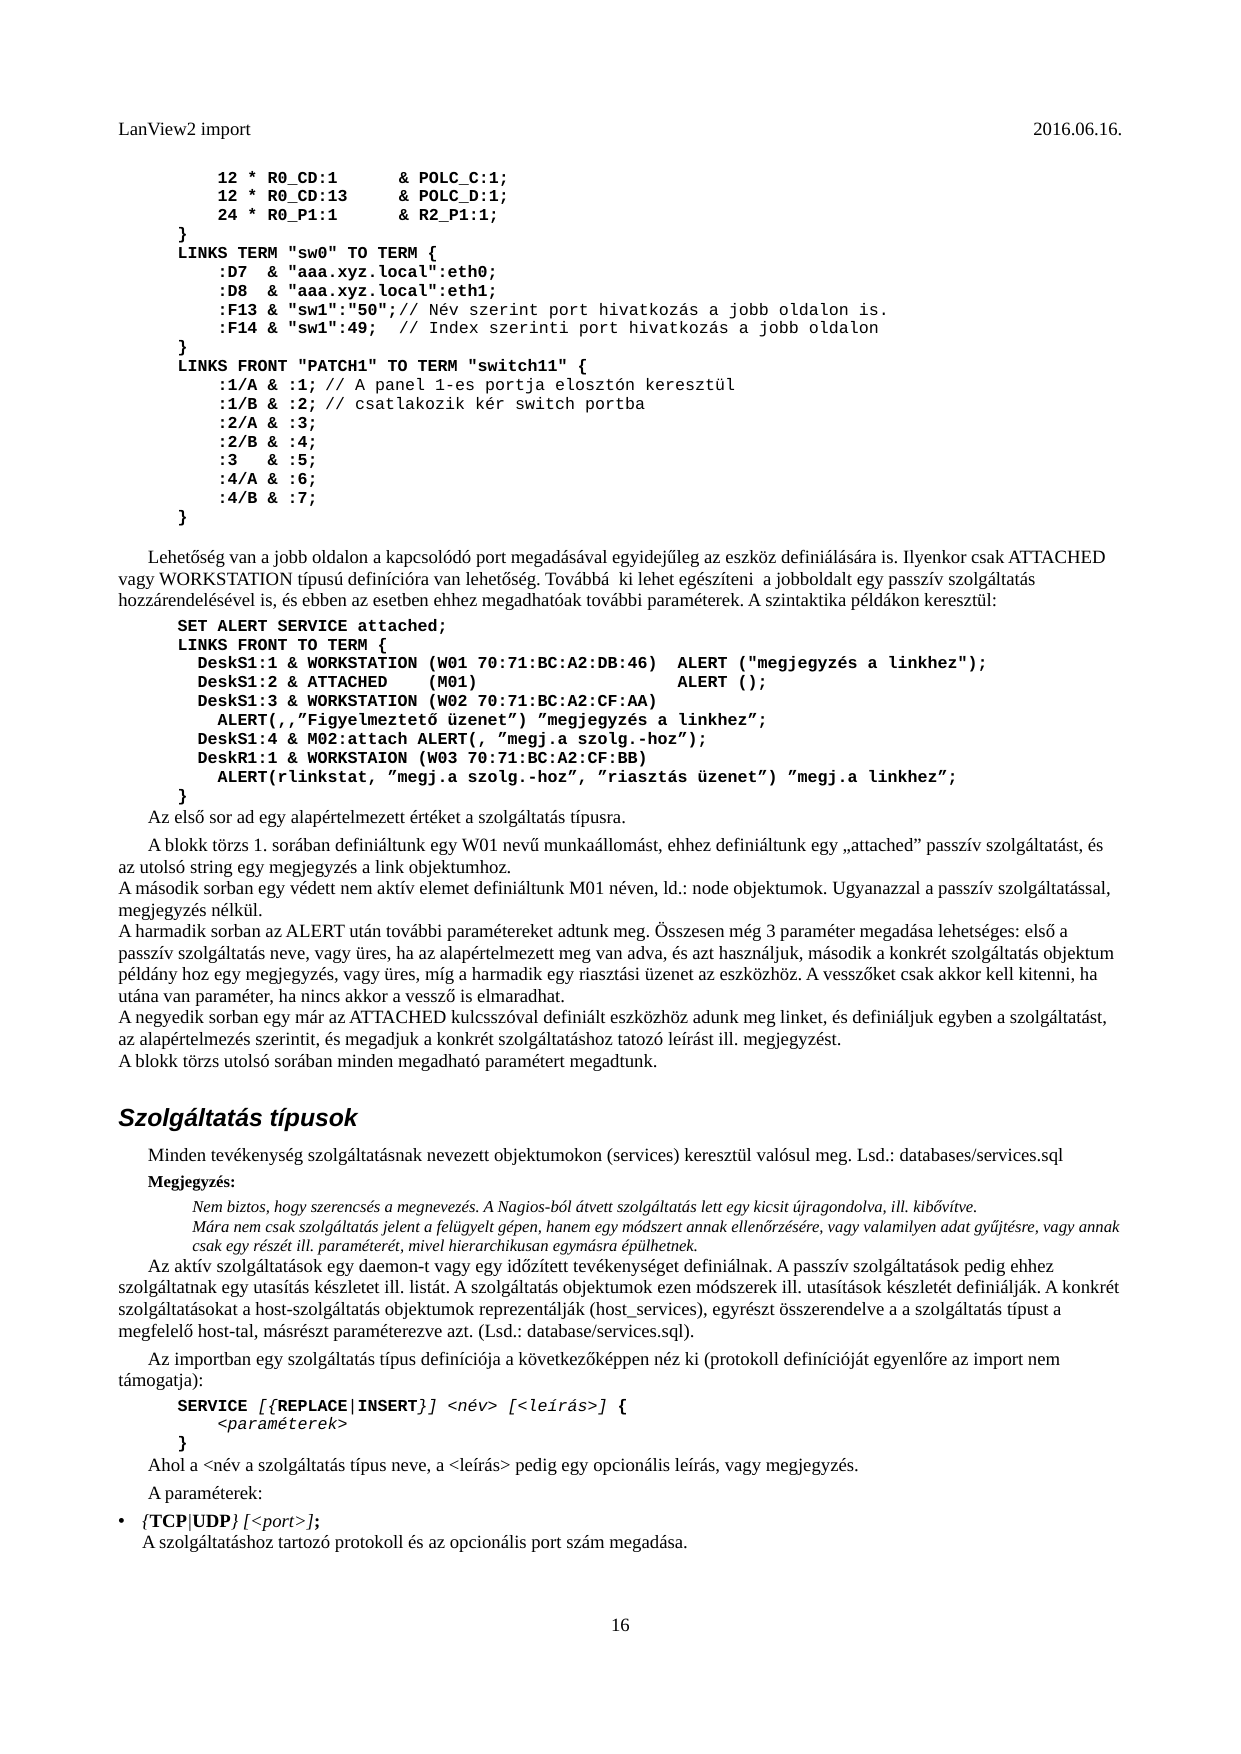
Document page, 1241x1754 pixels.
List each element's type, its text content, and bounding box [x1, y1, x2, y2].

text DeskS1:4 & M02:attach ALERT(, ”megj.a szolg.-hoz”); [177, 731, 1122, 749]
text DeskR1:1 & WORKSTAION (W03 70:71:BC:A2:CF:BB) [177, 749, 1122, 768]
text A paraméterek: [118, 1482, 1122, 1503]
text A blokk törzs 1. sorában definiáltunk egy W01 nevű munkaállomást, ehhez definiáltunk egy „attached” passzív szolgáltatást, és az utolsó string egy megjegyzés a link objektumhoz. A második sorban egy védett nem aktív elemet definiáltunk M01 néven, ld.: node objektumok. Ugyanazzal a passzív szolgáltatással, megjegyzés nélkül. A harmadik sorban az ALERT után további paramétereket adtunk meg. Összesen még 3 paraméter megadása lehetséges: első a passzív szolgáltatás neve, vagy üres, ha az alapértelmezett meg van adva, és azt használjuk, második a konkrét szolgáltatás objektum példány hoz egy megjegyzés, vagy üres, míg a harmadik egy riasztási üzenet az eszközhöz. A vesszőket csak akkor kell kitenni, ha utána van paraméter, ha nincs akkor a vessző is elmaradhat. A negyedik sorban egy már az ATTACHED kulcsszóval definiált eszközhöz adunk meg linket, és definiáljuk egyben a szolgáltatást, az alapértelmezés szerintit, és megadjuk a konkrét szolgáltatáshoz tatozó leírást ill. megjegyzést. A blokk törzs utolsó sorában minden megadható paramétert megadtunk. [118, 834, 1122, 1071]
text DeskS1:1 & WORKSTATION (W01 70:71:BC:A2:DB:46) ALERT ("megjegyzés a linkhez"); [177, 655, 1122, 674]
text Az importban egy szolgáltatás típus definíciója a következőképpen néz ki (protokoll definícióját egyenlőre az import nem támogatja): [118, 1347, 1122, 1391]
text } [177, 339, 1122, 358]
text LINKS TERM "sw0" TO TERM { [177, 244, 1122, 263]
text SET ALERT SERVICE attached; [177, 617, 1122, 636]
text DeskS1:3 & WORKSTATION (W02 70:71:BC:A2:CF:AA) [177, 693, 1122, 712]
subtitle Szolgáltatás típusok [118, 1103, 1122, 1131]
text Megjegyzés: [118, 1172, 1122, 1191]
text SERVICE [{REPLACE|INSERT}] <név> [<leírás>] { [177, 1397, 1122, 1416]
text :4/A & :6; [177, 471, 1122, 490]
text Az első sor ad egy alapértelmezett értéket a szolgáltatás típusra. [118, 806, 1122, 827]
text } [177, 508, 1122, 527]
text 24 * R0_P1:1 & R2_P1:1; [177, 207, 1122, 226]
text Minden tevékenység szolgáltatásnak nevezett objektumokon (services) keresztül valósul meg. Lsd.: databases/services.sql [118, 1144, 1122, 1165]
text Mára nem csak szolgáltatás jelent a felügyelt gépen, hanem egy módszert annak ellenőrzésére, vagy valamilyen adat gyűjtésre, vagy annak csak egy részét ill. paraméterét, mivel hierarchikusan egymásra épülhetnek. [192, 1216, 1122, 1255]
list {TCP|UDP} [<port>]; A szolgáltatáshoz tartozó protokoll és az opcionális port szám megadása. [118, 1510, 1122, 1553]
text <paraméterek> [177, 1416, 1122, 1435]
text :1/A & :1; // A panel 1-es portja elosztón keresztül [177, 377, 1122, 395]
text :4/B & :7; [177, 490, 1122, 508]
text :3 & :5; [177, 452, 1122, 471]
text :2/B & :4; [177, 433, 1122, 452]
text DeskS1:2 & ATTACHED (M01) ALERT (); [177, 674, 1122, 693]
text ALERT(,,”Figyelmeztető üzenet”) ”megjegyzés a linkhez”; [177, 712, 1122, 731]
text :F13 & "sw1":"50"; // Név szerint port hivatkozás a jobb oldalon is. [177, 301, 1122, 320]
text LINKS FRONT TO TERM { [177, 636, 1122, 655]
text :1/B & :2; // csatlakozik kér switch portba [177, 395, 1122, 414]
text 12 * R0_CD:13 & POLC_D:1; [177, 188, 1122, 207]
text :D7 & "aaa.xyz.local":eth0; [177, 263, 1122, 282]
text LINKS FRONT "PATCH1" TO TERM "switch11" { [177, 358, 1122, 377]
text ALERT(rlinkstat, ”megj.a szolg.-hoz”, ”riasztás üzenet”) ”megj.a linkhez”; [177, 768, 1122, 787]
text Az aktív szolgáltatások egy daemon-t vagy egy időzített tevékenységet definiálnak. A passzív szolgáltatások pedig ehhez szolgáltatnak egy utasítás készletet ill. listát. A szolgáltatás objektumok ezen módszerek ill. utasítások készletét definiálják. A konkrét szolgáltatásokat a host-szolgáltatás objektumok reprezentálják (host_services), egyrészt összerendelve a a szolgáltatás típust a megfelelő host-tal, másrészt paraméterezve azt. (Lsd.: database/services.sql). [118, 1255, 1122, 1341]
text :F14 & "sw1":49; // Index szerinti port hivatkozás a jobb oldalon [177, 320, 1122, 339]
text Ahol a <név a szolgáltatás típus neve, a <leírás> pedig egy opcionális leírás, vagy megjegyzés. [118, 1454, 1122, 1475]
text :D8 & "aaa.xyz.local":eth1; [177, 282, 1122, 301]
text } [177, 226, 1122, 244]
text Lehetőség van a jobb oldalon a kapcsolódó port megadásával egyidejűleg az eszköz definiálására is. Ilyenkor csak ATTACHED vagy WORKSTATION típusú definícióra van lehetőség. Továbbá ki lehet egészíteni a jobboldalt egy passzív szolgáltatás hozzárendelésével is, és ebben az esetben ehhez megadhatóak további paraméterek. A szintaktika példákon keresztül: [118, 546, 1122, 611]
text Nem biztos, hogy szerencsés a megnevezés. A Nagios-ból átvett szolgáltatás lett egy kicsit újragondolva, ill. kibővítve. [192, 1197, 1122, 1216]
text :2/A & :3; [177, 414, 1122, 433]
text } [177, 1435, 1122, 1454]
text } [177, 787, 1122, 806]
text 12 * R0_CD:1 & POLC_C:1; [177, 169, 1122, 188]
